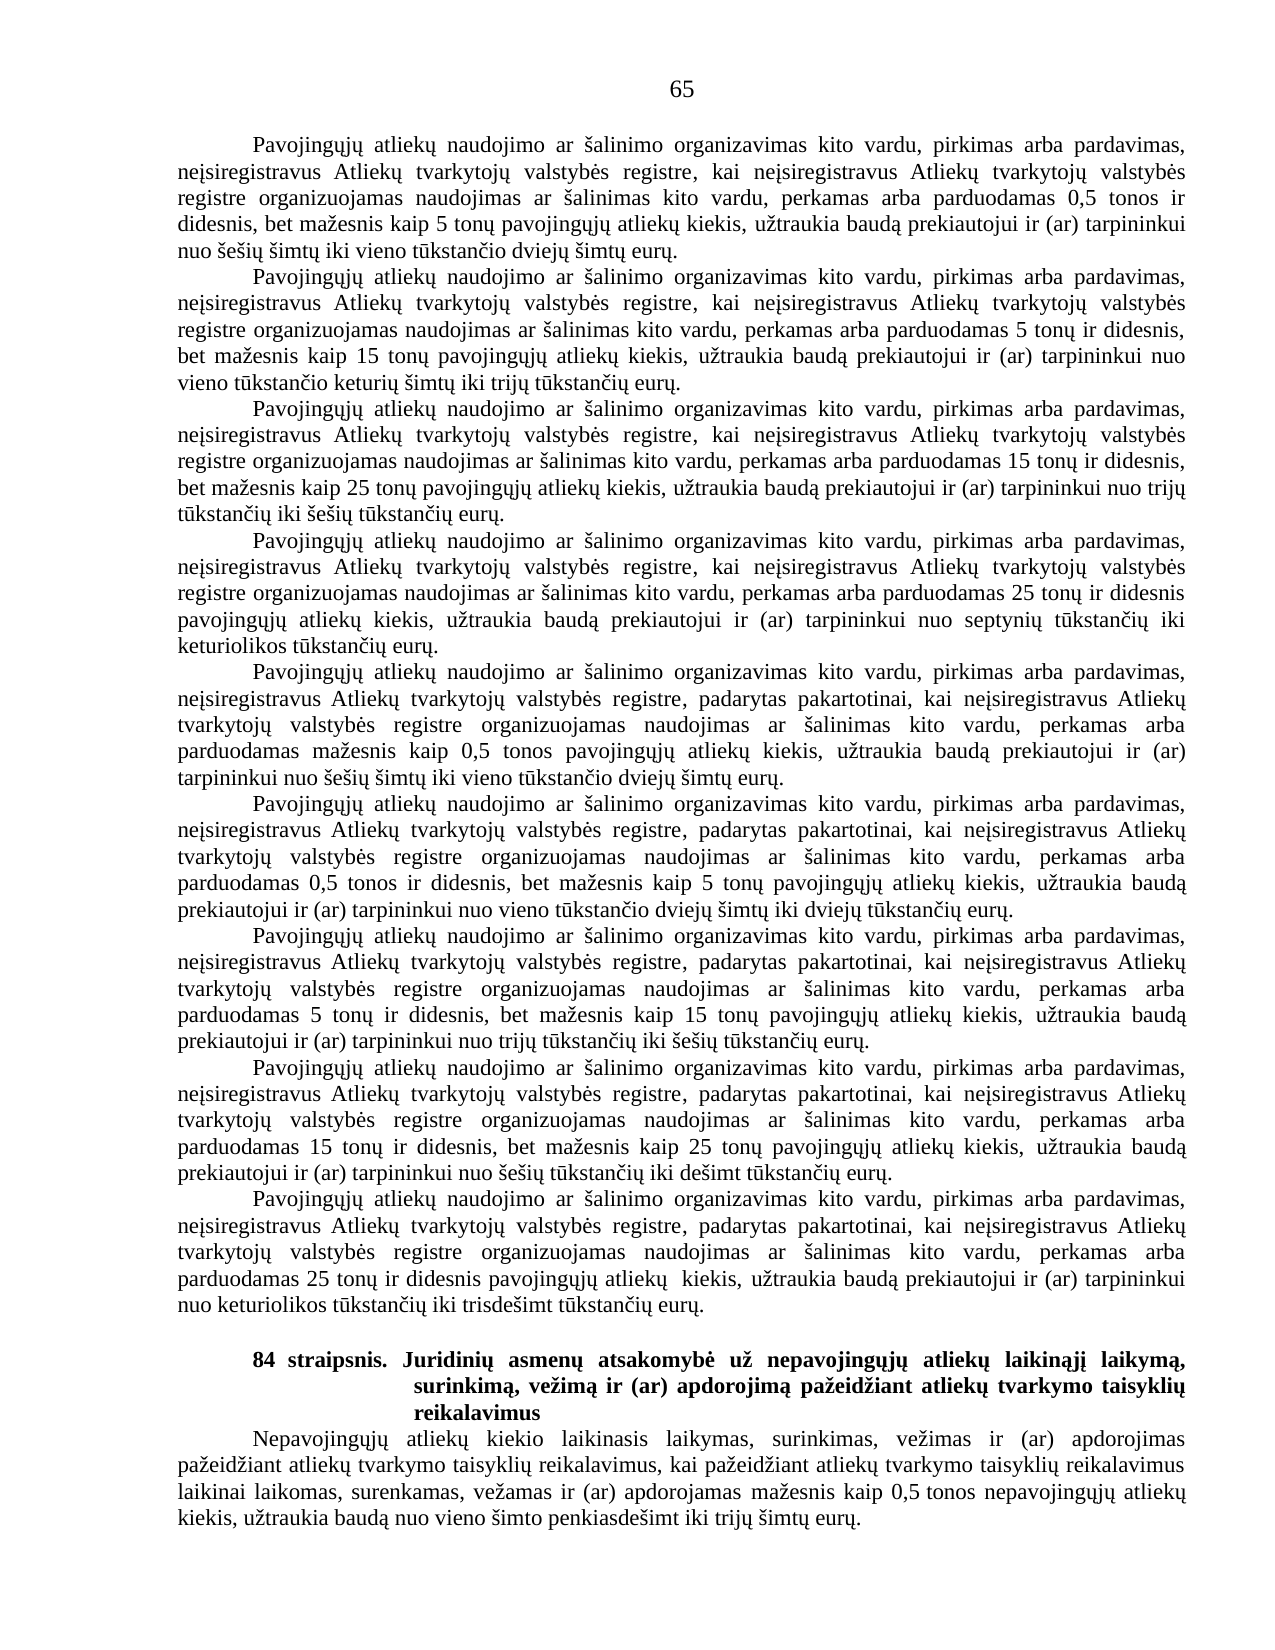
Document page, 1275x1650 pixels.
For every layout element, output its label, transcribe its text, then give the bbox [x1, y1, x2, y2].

text Nepavojingųjų atliekų kiekio laikinasis laikymas, surinkimas, vežimas ir (ar) apdorojimas pažeidžiant atliekų tvarkymo taisyklių reikalavimus, kai pažeidžiant atliekų tvarkymo taisyklių reikalavimus laikinai laikomas, surenkamas, vežamas ir (ar) apdorojamas mažesnis kaip 0,5 tonos nepavojingųjų atliekų kiekis, užtraukia baudą nuo vieno šimto penkiasdešimt iki trijų šimtų eurų. [177, 1425, 1186, 1531]
text Pavojingųjų atliekų naudojimo ar šalinimo organizavimas kito vardu, pirkimas arba pardavimas, neįsiregistravus Atliekų tvarkytojų valstybės registre, padarytas pakartotinai, kai neįsiregistravus Atliekų tvarkytojų valstybės registre organizuojamas naudojimas ar šalinimas kito vardu, perkamas arba parduodamas 15 tonų ir didesnis, bet mažesnis kaip 25 tonų pavojingųjų atliekų kiekis, užtraukia baudą prekiautojui ir (ar) tarpininkui nuo šešių tūkstančių iki dešimt tūkstančių eurų. [177, 1054, 1186, 1186]
text Pavojingųjų atliekų naudojimo ar šalinimo organizavimas kito vardu, pirkimas arba pardavimas, neįsiregistravus Atliekų tvarkytojų valstybės registre, kai neįsiregistravus Atliekų tvarkytojų valstybės registre organizuojamas naudojimas ar šalinimas kito vardu, perkamas arba parduodamas 0,5 tonos ir didesnis, bet mažesnis kaip 5 tonų pavojingųjų atliekų kiekis, užtraukia baudą prekiautojui ir (ar) tarpininkui nuo šešių šimtų iki vieno tūkstančio dviejų šimtų eurų. [177, 131, 1186, 263]
text Pavojingųjų atliekų naudojimo ar šalinimo organizavimas kito vardu, pirkimas arba pardavimas, neįsiregistravus Atliekų tvarkytojų valstybės registre, padarytas pakartotinai, kai neįsiregistravus Atliekų tvarkytojų valstybės registre organizuojamas naudojimas ar šalinimas kito vardu, perkamas arba parduodamas 0,5 tonos ir didesnis, bet mažesnis kaip 5 tonų pavojingųjų atliekų kiekis, užtraukia baudą prekiautojui ir (ar) tarpininkui nuo vieno tūkstančio dviejų šimtų iki dviejų tūkstančių eurų. [177, 790, 1186, 922]
text Pavojingųjų atliekų naudojimo ar šalinimo organizavimas kito vardu, pirkimas arba pardavimas, neįsiregistravus Atliekų tvarkytojų valstybės registre, kai neįsiregistravus Atliekų tvarkytojų valstybės registre organizuojamas naudojimas ar šalinimas kito vardu, perkamas arba parduodamas 25 tonų ir didesnis pavojingųjų atliekų kiekis, užtraukia baudą prekiautojui ir (ar) tarpininkui nuo septynių tūkstančių iki keturiolikos tūkstančių eurų. [177, 527, 1186, 658]
text Pavojingųjų atliekų naudojimo ar šalinimo organizavimas kito vardu, pirkimas arba pardavimas, neįsiregistravus Atliekų tvarkytojų valstybės registre, kai neįsiregistravus Atliekų tvarkytojų valstybės registre organizuojamas naudojimas ar šalinimas kito vardu, perkamas arba parduodamas 5 tonų ir didesnis, bet mažesnis kaip 15 tonų pavojingųjų atliekų kiekis, užtraukia baudą prekiautojui ir (ar) tarpininkui nuo vieno tūkstančio keturių šimtų iki trijų tūkstančių eurų. [177, 263, 1186, 395]
text Pavojingųjų atliekų naudojimo ar šalinimo organizavimas kito vardu, pirkimas arba pardavimas, neįsiregistravus Atliekų tvarkytojų valstybės registre, kai neįsiregistravus Atliekų tvarkytojų valstybės registre organizuojamas naudojimas ar šalinimas kito vardu, perkamas arba parduodamas 15 tonų ir didesnis, bet mažesnis kaip 25 tonų pavojingųjų atliekų kiekis, užtraukia baudą prekiautojui ir (ar) tarpininkui nuo trijų tūkstančių iki šešių tūkstančių eurų. [177, 395, 1186, 527]
text Pavojingųjų atliekų naudojimo ar šalinimo organizavimas kito vardu, pirkimas arba pardavimas, neįsiregistravus Atliekų tvarkytojų valstybės registre, padarytas pakartotinai, kai neįsiregistravus Atliekų tvarkytojų valstybės registre organizuojamas naudojimas ar šalinimas kito vardu, perkamas arba parduodamas mažesnis kaip 0,5 tonos pavojingųjų atliekų kiekis, užtraukia baudą prekiautojui ir (ar) tarpininkui nuo šešių šimtų iki vieno tūkstančio dviejų šimtų eurų. [177, 658, 1186, 790]
text Pavojingųjų atliekų naudojimo ar šalinimo organizavimas kito vardu, pirkimas arba pardavimas, neįsiregistravus Atliekų tvarkytojų valstybės registre, padarytas pakartotinai, kai neįsiregistravus Atliekų tvarkytojų valstybės registre organizuojamas naudojimas ar šalinimas kito vardu, perkamas arba parduodamas 25 tonų ir didesnis pavojingųjų atliekų kiekis, užtraukia baudą prekiautojui ir (ar) tarpininkui nuo keturiolikos tūkstančių iki trisdešimt tūkstančių eurų. [177, 1186, 1186, 1317]
text Pavojingųjų atliekų naudojimo ar šalinimo organizavimas kito vardu, pirkimas arba pardavimas, neįsiregistravus Atliekų tvarkytojų valstybės registre, padarytas pakartotinai, kai neįsiregistravus Atliekų tvarkytojų valstybės registre organizuojamas naudojimas ar šalinimas kito vardu, perkamas arba parduodamas 5 tonų ir didesnis, bet mažesnis kaip 15 tonų pavojingųjų atliekų kiekis, užtraukia baudą prekiautojui ir (ar) tarpininkui nuo trijų tūkstančių iki šešių tūkstančių eurų. [177, 922, 1186, 1054]
text 84 straipsnis. Juridinių asmenų atsakomybė už nepavojingųjų atliekų laikinąjį laikymą, surinkimą, vežimą ir (ar) apdorojimą pažeidžiant atliekų tvarkymo taisyklių reikalavimus [252, 1346, 1186, 1425]
